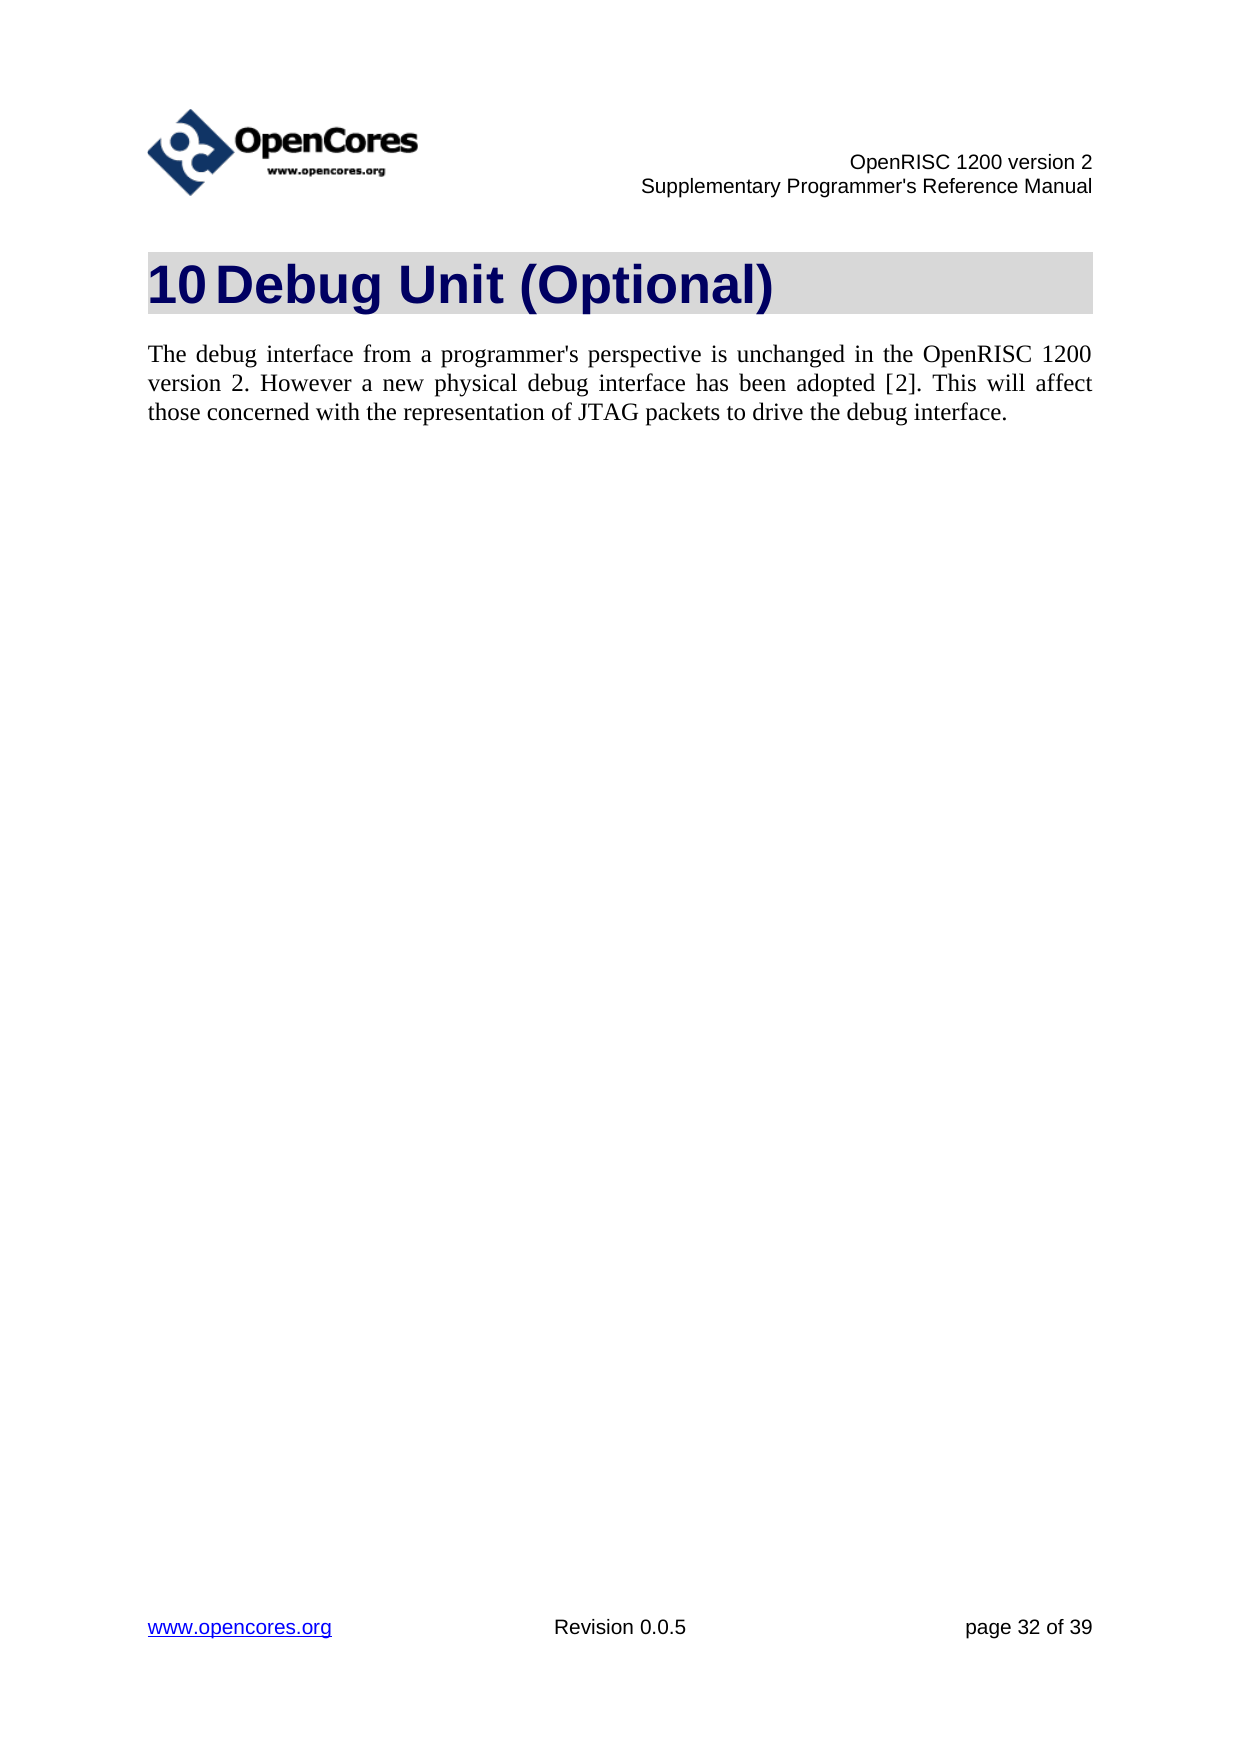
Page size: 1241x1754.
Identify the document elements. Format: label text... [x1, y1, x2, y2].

picture [147, 109, 418, 196]
text The debug interface from a programmer's perspective is unchanged in the OpenRISC 1200 version 2. However a new physical debug interface has been adopted [2]. This will affect those concerned with the representation of JTAG packets to drive the debug interface. [148, 339, 1093, 426]
subtitle Debug Unit (Optional) [148, 252, 1093, 314]
